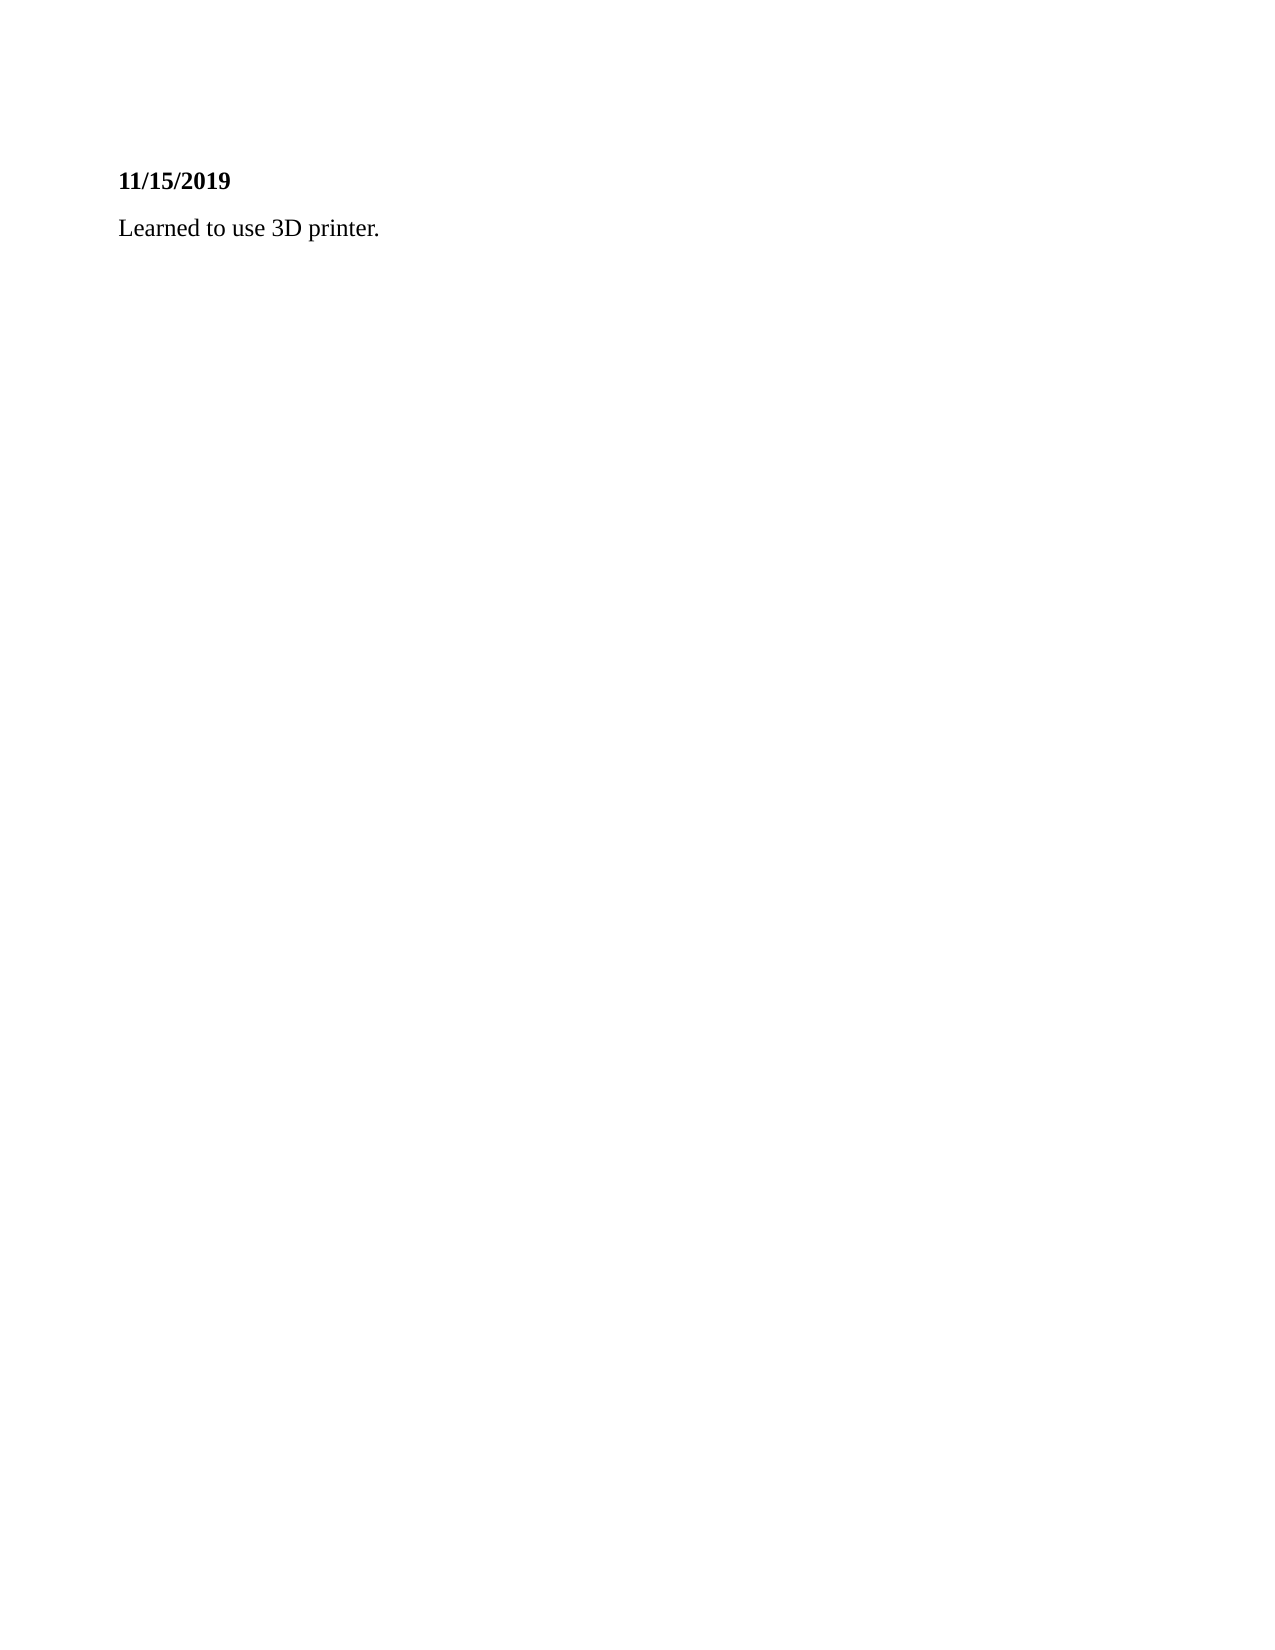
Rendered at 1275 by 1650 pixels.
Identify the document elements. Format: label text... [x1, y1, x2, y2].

text 11/15/2019 [118, 166, 1157, 194]
text Learned to use 3D printer. [118, 213, 1157, 242]
